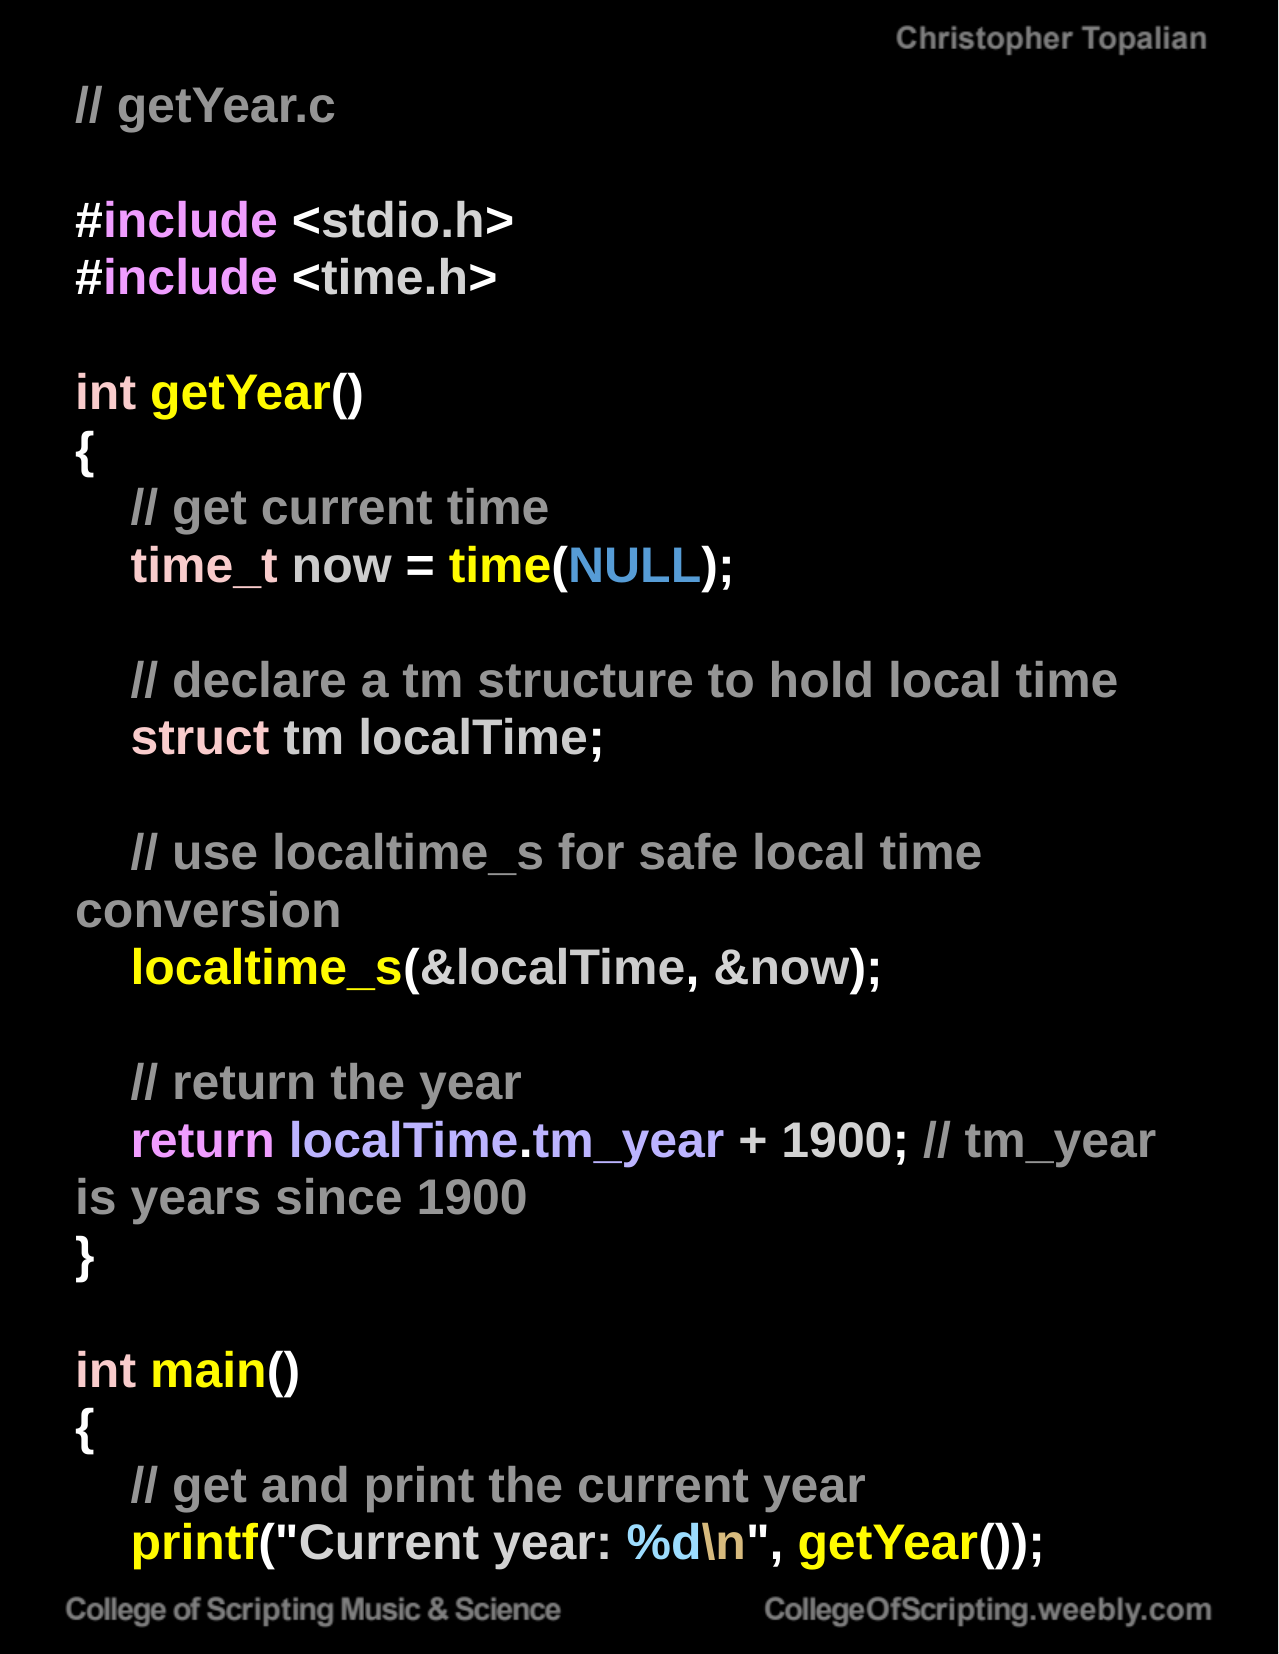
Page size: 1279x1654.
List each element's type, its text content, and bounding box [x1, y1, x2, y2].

text int main() [75, 1340, 1203, 1397]
text { [75, 420, 1203, 477]
text #include <time.h> [75, 247, 1203, 305]
text struct tm localTime; [75, 707, 1203, 765]
text { [75, 1397, 1203, 1455]
text localtime_s(&localTime, &now); [75, 937, 1203, 995]
text // return the year [75, 1052, 1203, 1110]
text #include <stdio.h> [75, 190, 1203, 247]
text // declare a tm structure to hold local time [75, 650, 1203, 707]
text // use localtime_s for safe local time conversion [75, 822, 1203, 937]
text // get current time [75, 477, 1203, 535]
text printf("Current year: %d\n", getYear()); [75, 1512, 1203, 1570]
subtitle // getYear.c [75, 75, 1203, 132]
text } [75, 1225, 1203, 1282]
text // get and print the current year [75, 1455, 1203, 1512]
text int getYear() [75, 362, 1203, 420]
text time_t now = time(NULL); [75, 535, 1203, 592]
text return localTime.tm_year + 1900; // tm_year is years since 1900 [75, 1110, 1203, 1225]
